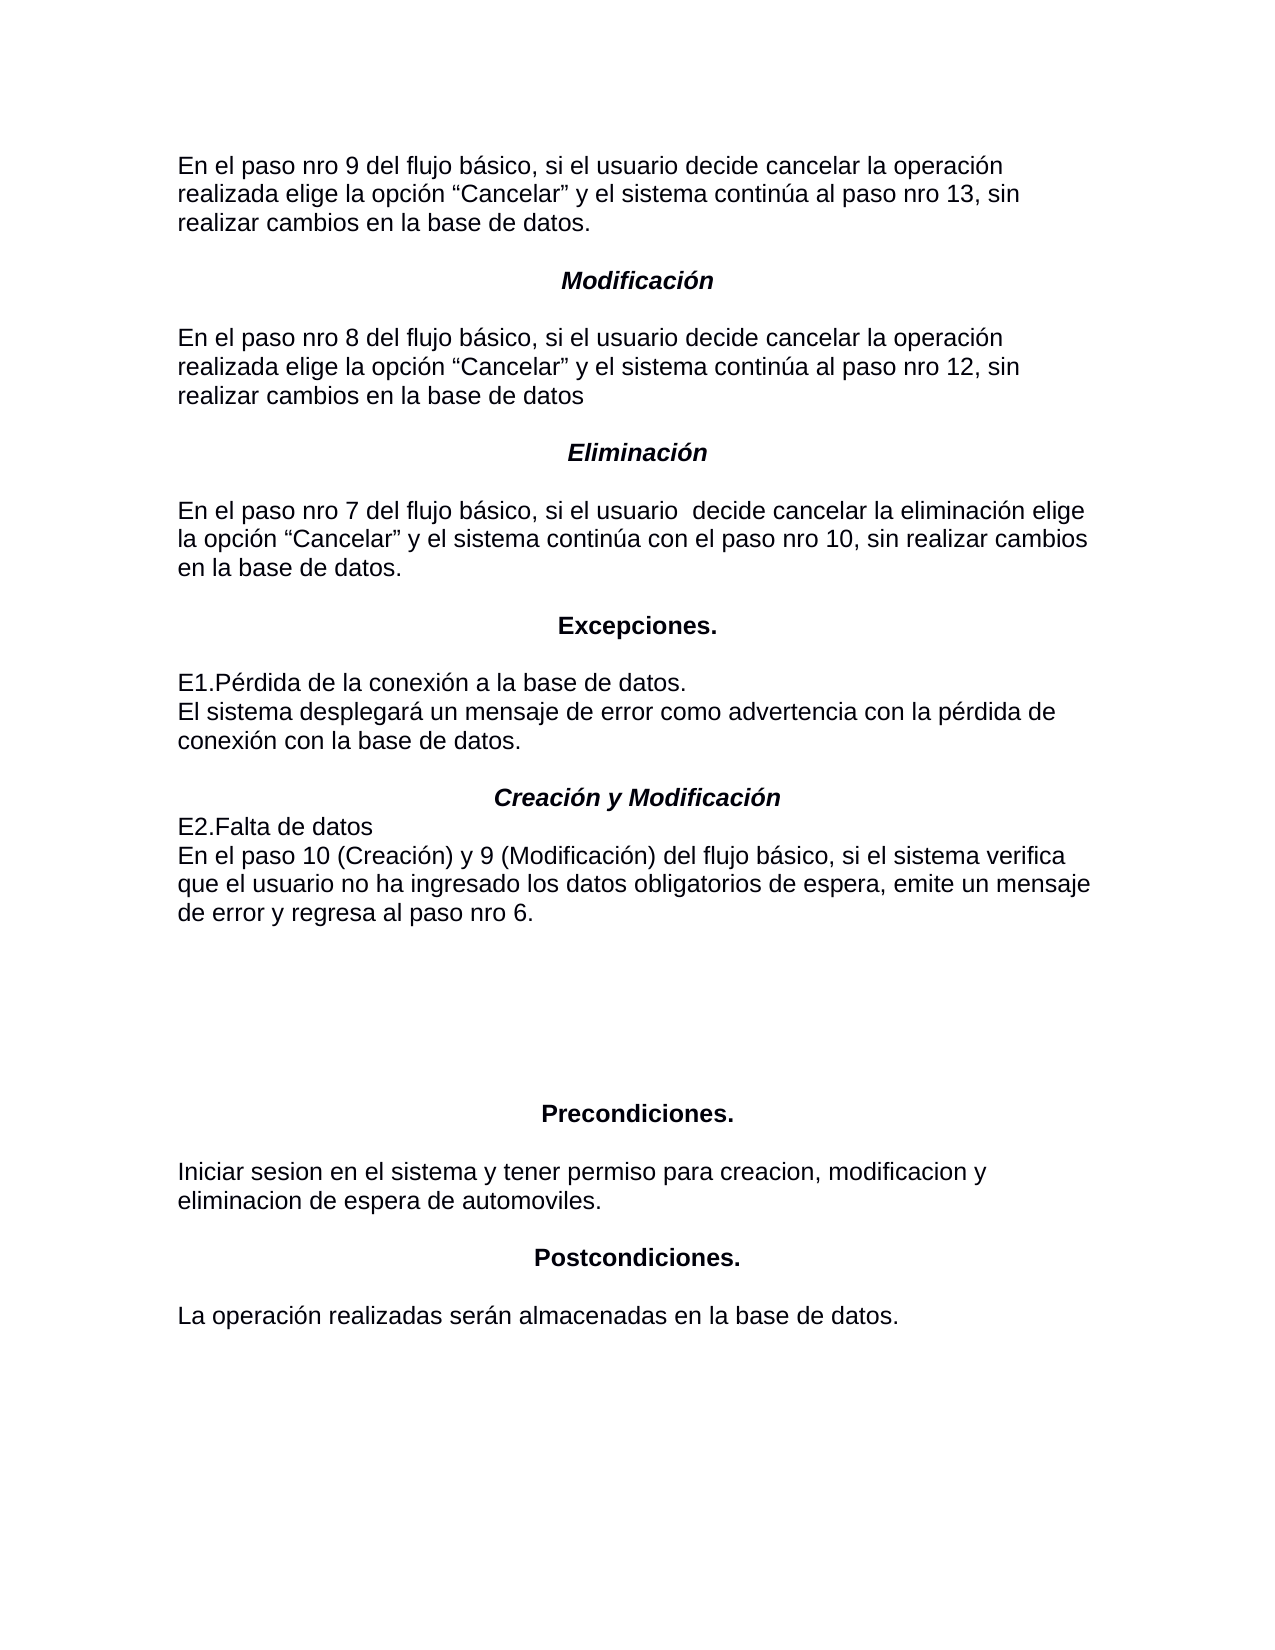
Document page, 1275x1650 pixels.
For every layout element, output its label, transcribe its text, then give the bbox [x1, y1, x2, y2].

text La operación realizadas serán almacenadas en la base de datos. [177, 1301, 1098, 1329]
text El sistema desplegará un mensaje de error como advertencia con la pérdida de conexión con la base de datos. [177, 697, 1098, 754]
text En el paso nro 8 del flujo básico, si el usuario decide cancelar la operación realizada elige la opción “Cancelar” y el sistema continúa al paso nro 12, sin realizar cambios en la base de datos [177, 323, 1098, 409]
text En el paso 10 (Creación) y 9 (Modificación) del flujo básico, si el sistema verifica que el usuario no ha ingresado los datos obligatorios de espera, emite un mensaje de error y regresa al paso nro 6. [177, 841, 1098, 927]
text Creación y Modificación [177, 783, 1098, 812]
text Modificación [177, 266, 1098, 294]
text Iniciar sesion en el sistema y tener permiso para creacion, modificacion y eliminacion de espera de automoviles. [177, 1157, 1098, 1214]
text Postcondiciones. [177, 1243, 1098, 1272]
text Eliminación [177, 438, 1098, 467]
text Excepciones. [177, 611, 1098, 639]
text Precondiciones. [177, 1099, 1098, 1128]
text E2.Falta de datos [177, 812, 1098, 841]
text En el paso nro 9 del flujo básico, si el usuario decide cancelar la operación realizada elige la opción “Cancelar” y el sistema continúa al paso nro 13, sin realizar cambios en la base de datos. [177, 151, 1098, 237]
text En el paso nro 7 del flujo básico, si el usuario decide cancelar la eliminación elige la opción “Cancelar” y el sistema continúa con el paso nro 10, sin realizar cambios en la base de datos. [177, 496, 1098, 582]
text E1.Pérdida de la conexión a la base de datos. [177, 668, 1098, 697]
